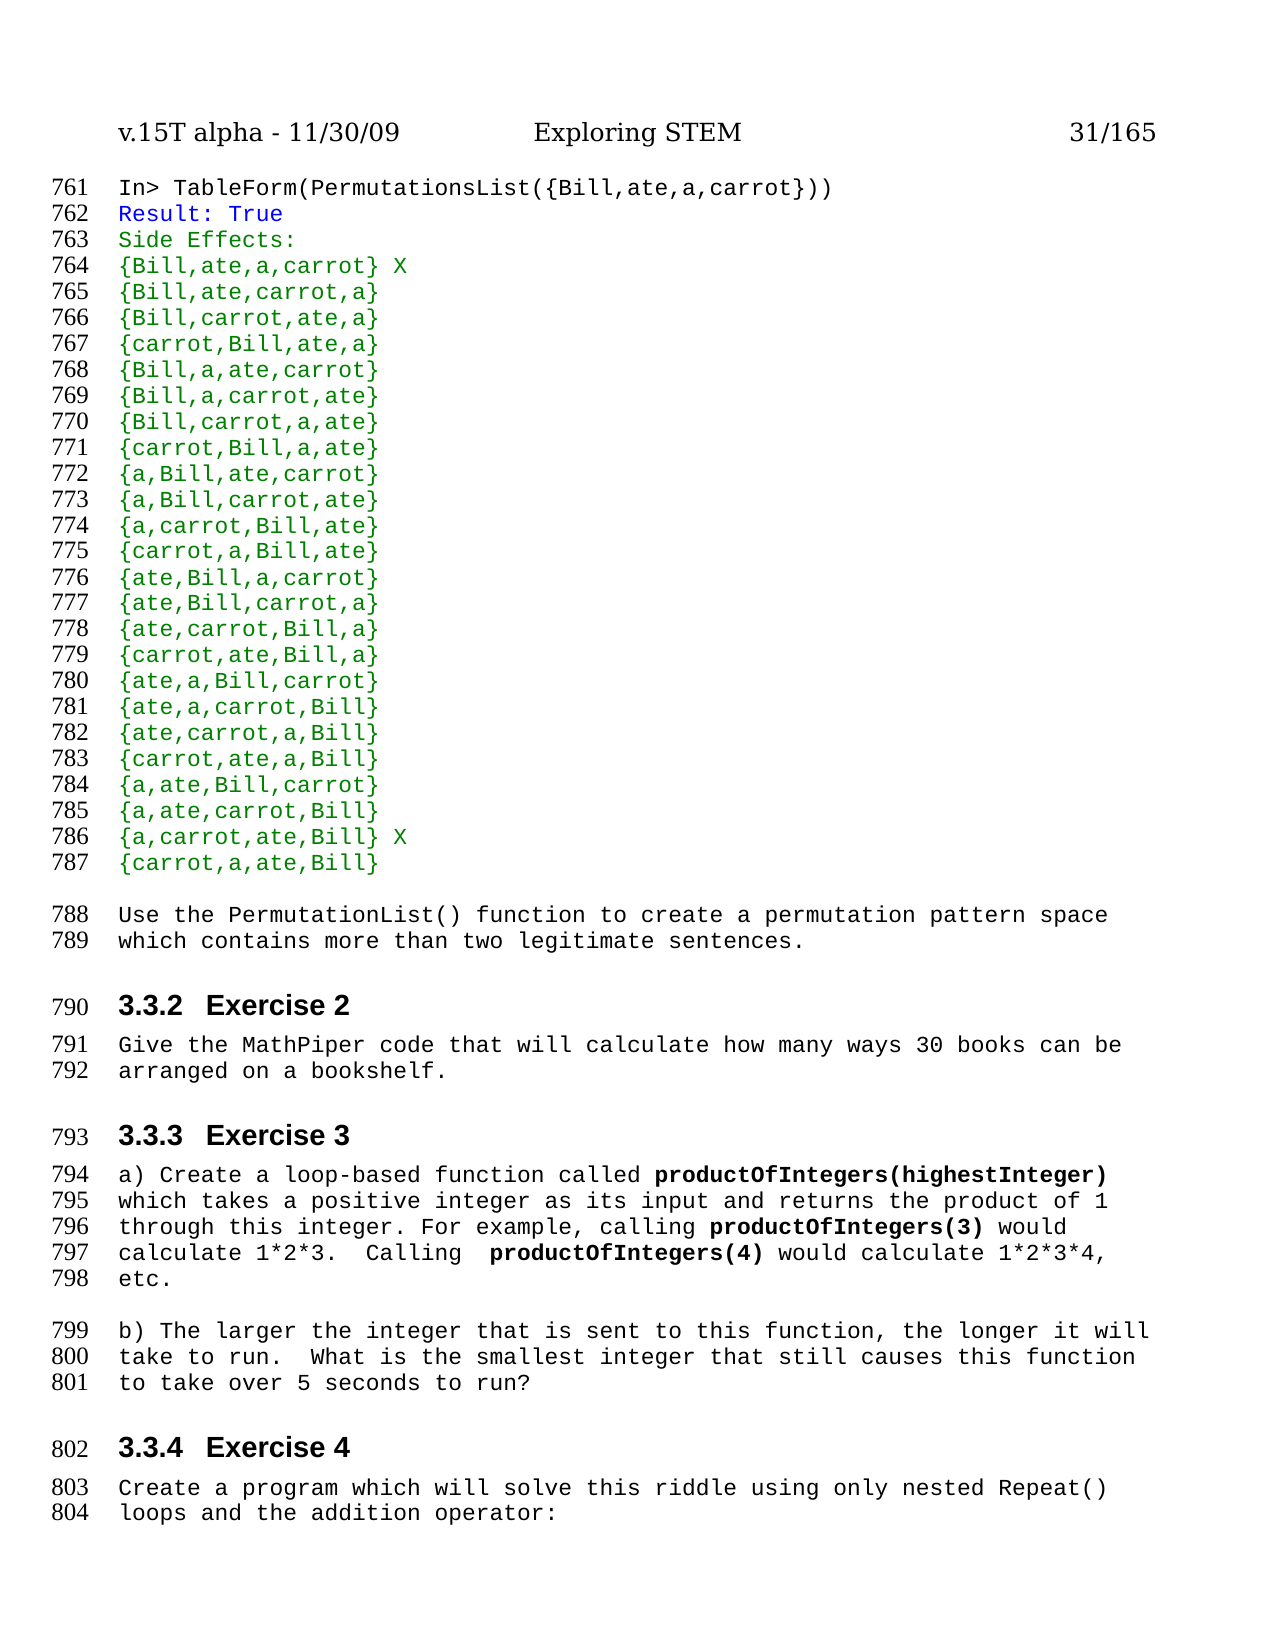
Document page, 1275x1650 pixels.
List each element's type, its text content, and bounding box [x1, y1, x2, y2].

subtitle Exercise 4 [118, 1430, 1157, 1464]
text {carrot,Bill,ate,a} [118, 332, 1157, 358]
text In> TableForm(PermutationsList({Bill,ate,a,carrot})) [118, 177, 1157, 203]
subtitle Exercise 3 [118, 1118, 1157, 1152]
text {Bill,carrot,ate,a} [118, 306, 1157, 332]
text {a,ate,carrot,Bill} [118, 799, 1157, 825]
text a) Create a loop-based function called productOfIntegers(highestInteger) which takes a positive integer as its input and returns the product of 1 through this integer. For example, calling productOfIntegers(3) would calculate 1*2*3. Calling productOfIntegers(4) would calculate 1*2*3*4, etc. [118, 1164, 1157, 1293]
text {a,Bill,carrot,ate} [118, 488, 1157, 514]
text {ate,a,carrot,Bill} [118, 696, 1157, 721]
text {ate,carrot,Bill,a} [118, 618, 1157, 644]
text {carrot,a,Bill,ate} [118, 540, 1157, 566]
text {carrot,ate,a,Bill} [118, 747, 1157, 773]
subtitle Exercise 2 [118, 988, 1157, 1021]
text {carrot,ate,Bill,a} [118, 644, 1157, 669]
text {ate,Bill,carrot,a} [118, 592, 1157, 618]
text {carrot,a,ate,Bill} [118, 851, 1157, 877]
text {a,carrot,ate,Bill} X [118, 825, 1157, 851]
text Side Effects: [118, 229, 1157, 254]
text {Bill,a,carrot,ate} [118, 384, 1157, 410]
text {ate,Bill,a,carrot} [118, 566, 1157, 592]
text Create a program which will solve this riddle using only nested Repeat() loops and the addition operator: [118, 1476, 1157, 1528]
text {a,carrot,Bill,ate} [118, 514, 1157, 540]
text {a,ate,Bill,carrot} [118, 773, 1157, 799]
text {carrot,Bill,a,ate} [118, 436, 1157, 462]
text {Bill,carrot,a,ate} [118, 410, 1157, 436]
text {Bill,ate,a,carrot} X [118, 254, 1157, 281]
text {ate,a,Bill,carrot} [118, 669, 1157, 696]
text {Bill,a,ate,carrot} [118, 358, 1157, 384]
text {Bill,ate,carrot,a} [118, 281, 1157, 306]
text b) The larger the integer that is sent to this function, the longer it will take to run. What is the smallest integer that still causes this function to take over 5 seconds to run? [118, 1319, 1157, 1397]
text Use the PermutationList() function to create a permutation pattern space which contains more than two legitimate sentences. [118, 903, 1157, 955]
text Give the MathPiper code that will calculate how many ways 30 books can be arranged on a bookshelf. [118, 1033, 1157, 1085]
text {a,Bill,ate,carrot} [118, 462, 1157, 488]
text {ate,carrot,a,Bill} [118, 721, 1157, 747]
text Result: True [118, 203, 1157, 229]
